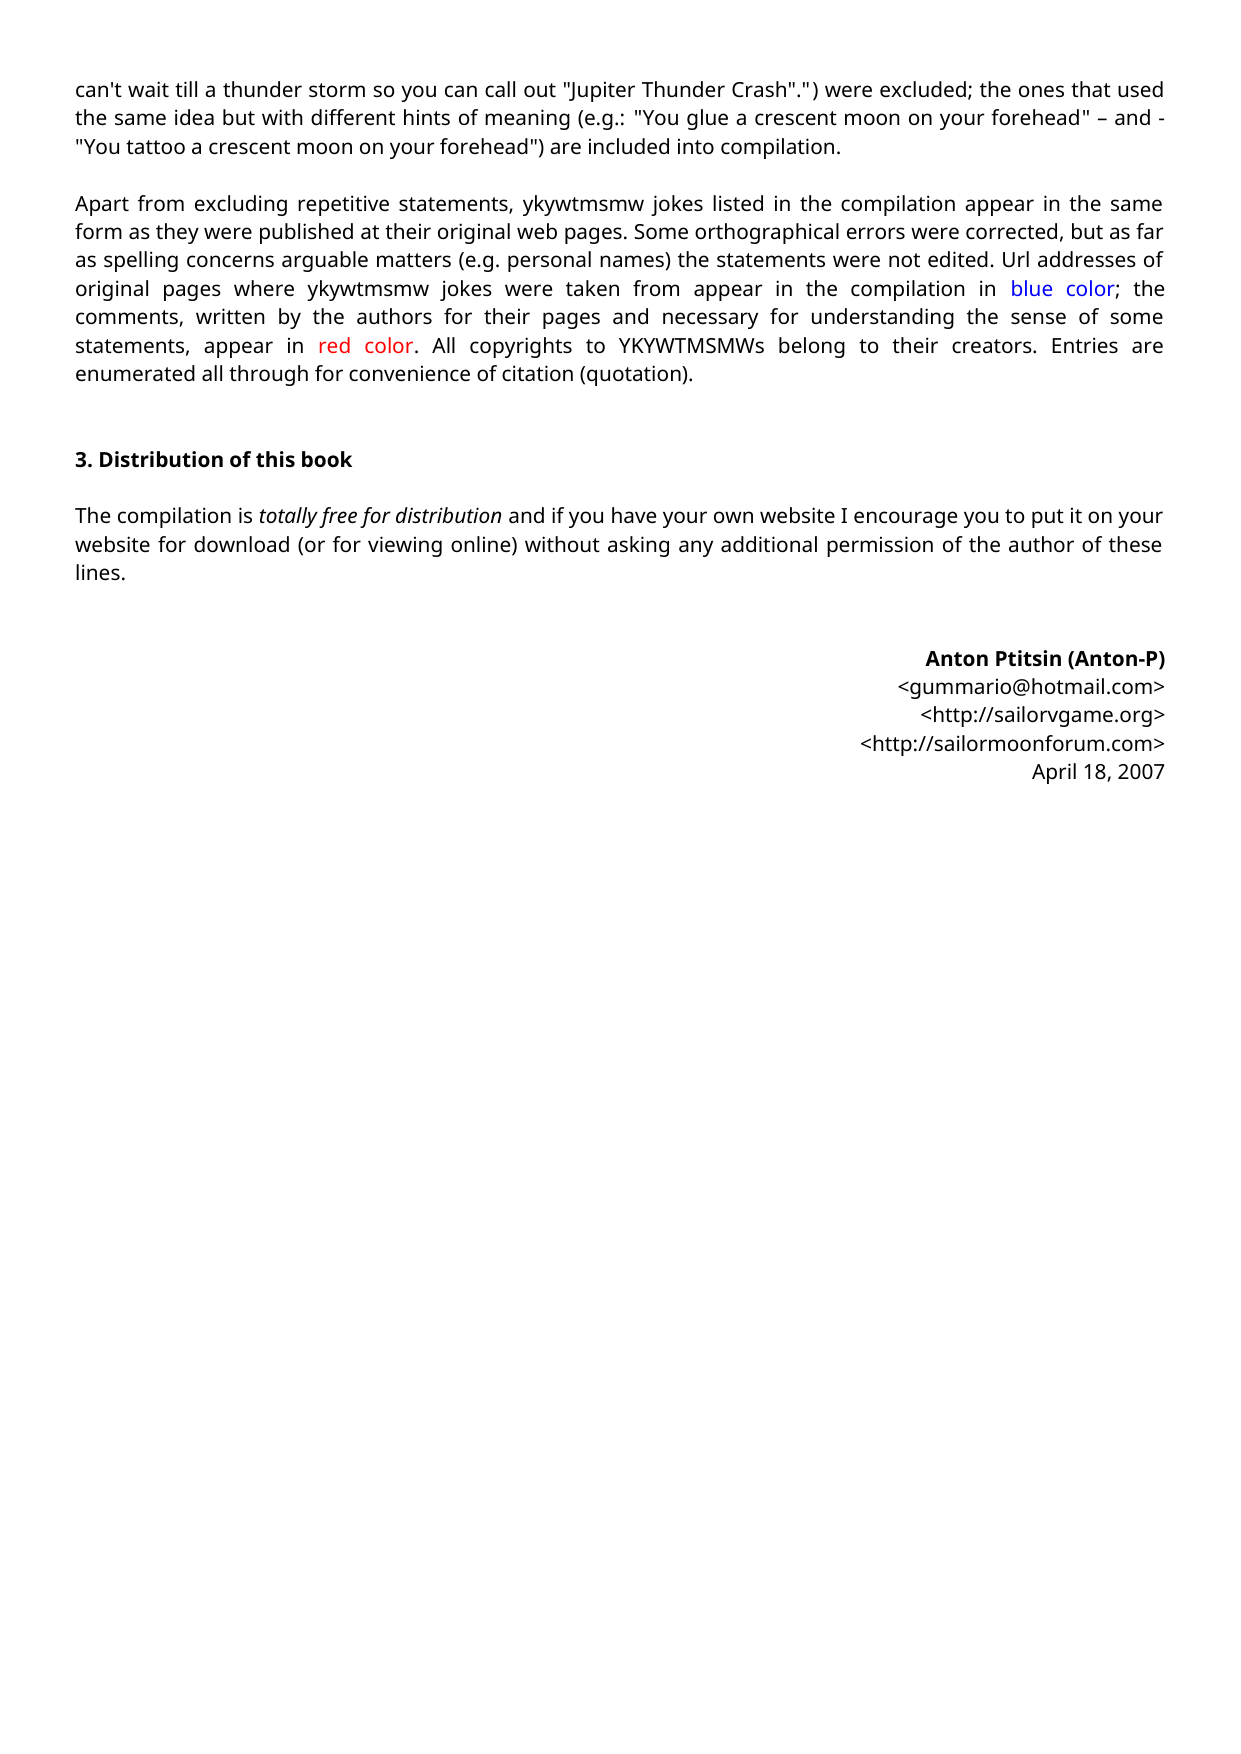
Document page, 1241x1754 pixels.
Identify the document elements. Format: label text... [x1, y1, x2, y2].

text April 18, 2007 [75, 757, 1165, 786]
text Apart from excluding repetitive statements, ykywtmsmw jokes listed in the compilation appear in the same form as they were published at their original web pages. Some orthographical errors were corrected, but as far as spelling concerns arguable matters (e.g. personal names) the statements were not edited. Url addresses of original pages where ykywtmsmw jokes were taken from appear in the compilation in blue color; the comments, written by the authors for their pages and necessary for understanding the sense of some statements, appear in red color. All copyrights to YKYWTMSMWs belong to their creators. Entries are enumerated all through for convenience of citation (quotation). [75, 189, 1165, 388]
text The compilation is totally free for distribution and if you have your own website I encourage you to put it on your website for download (or for viewing online) without asking any additional permission of the author of these lines. [75, 502, 1165, 587]
text <http://sailormoonforum.com> [75, 729, 1165, 757]
text <http://sailorvgame.org> [75, 701, 1165, 729]
text 3. Distribution of this book [75, 445, 1165, 473]
text <gummario@hotmail.com> [75, 672, 1165, 701]
text can't wait till a thunder storm so you can call out "Jupiter Thunder Crash".") were excluded; the ones that used the same idea but with different hints of meaning (e.g.: "You glue a crescent moon on your forehead" – and - "You tattoo a crescent moon on your forehead") are included into compilation. [75, 75, 1165, 160]
text Anton Ptitsin (Anton-P) [75, 644, 1165, 672]
